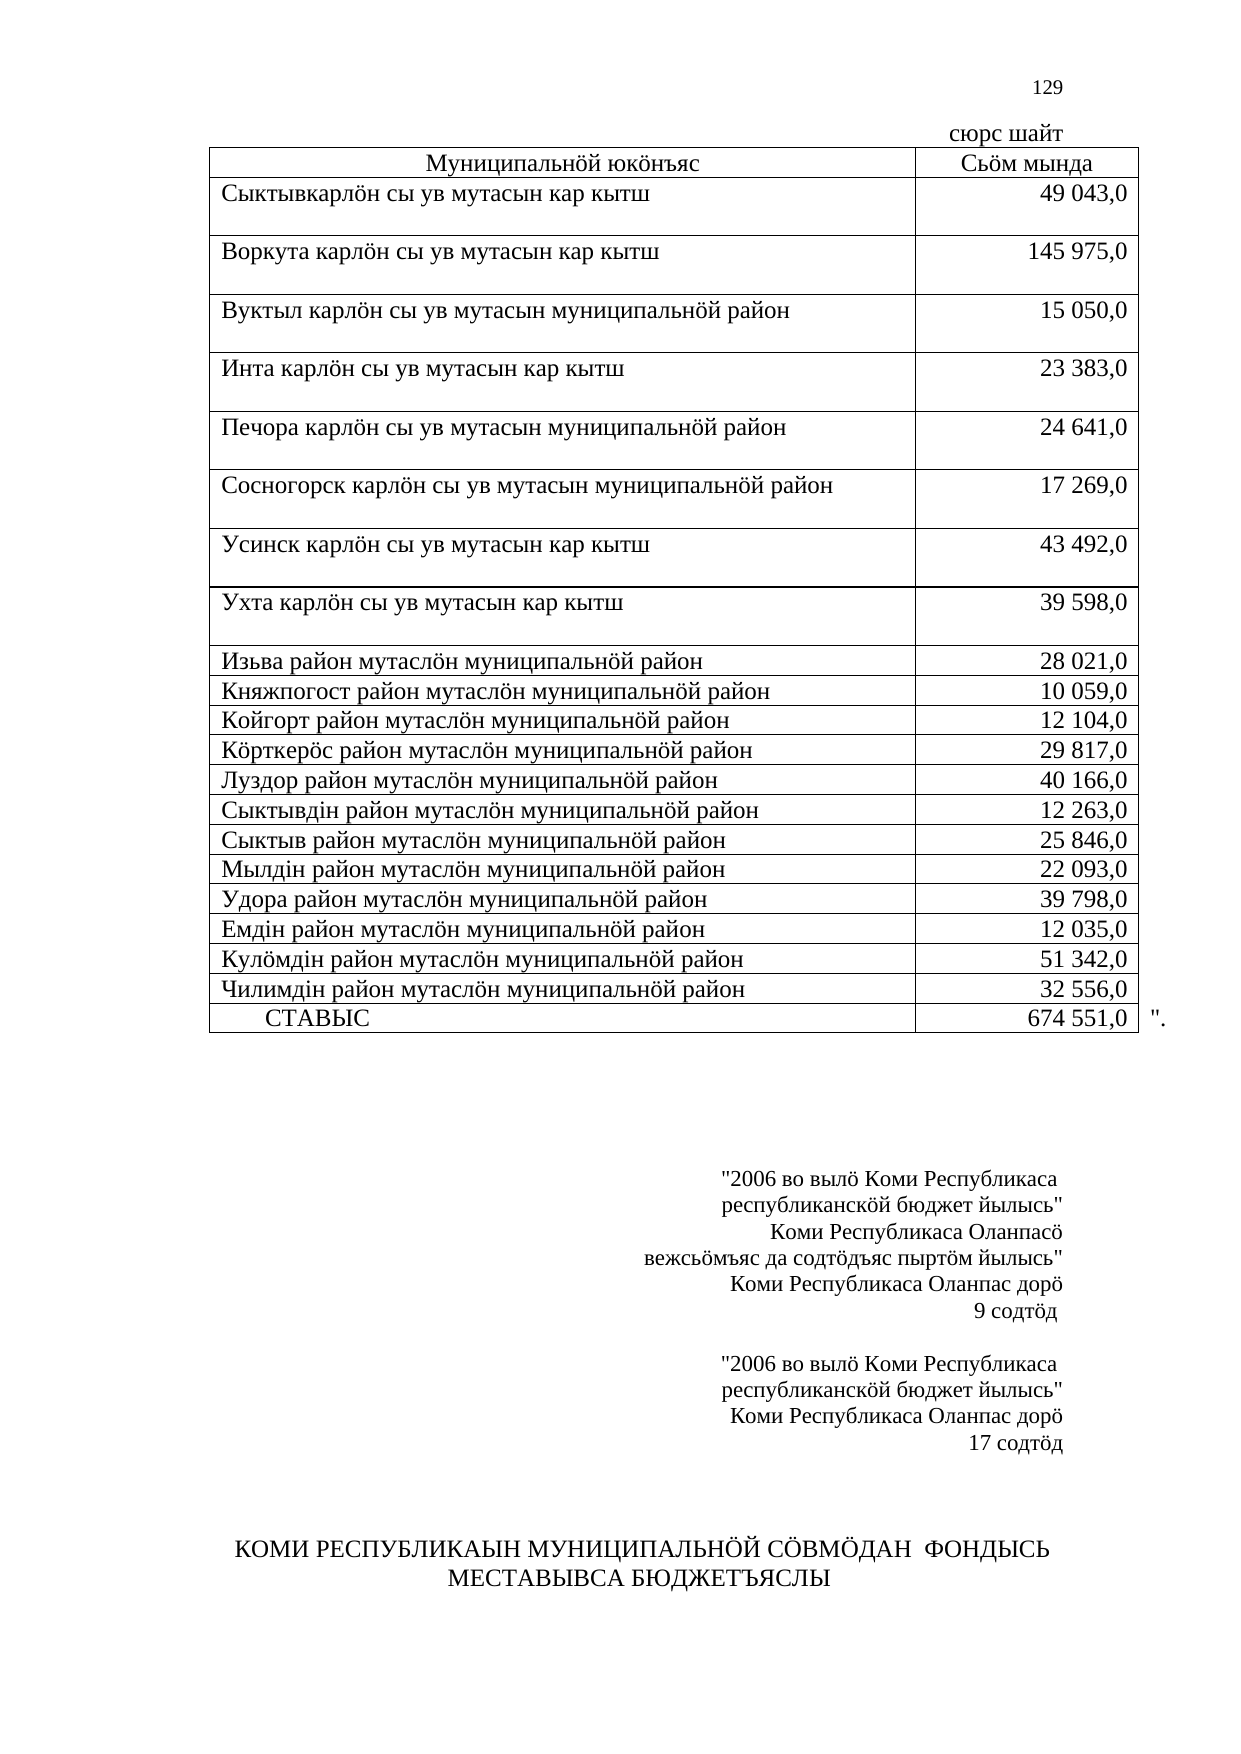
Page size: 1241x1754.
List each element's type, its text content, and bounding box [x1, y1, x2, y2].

text республиканскöй бюджет йылысь" [222, 1376, 1063, 1402]
table_cell Изьва район мутаслöн муниципальнöй район [210, 646, 915, 675]
table_cell 17 269,0 [916, 470, 1138, 528]
table_cell [1139, 177, 1197, 235]
table_cell [1139, 411, 1197, 469]
table_cell [1139, 675, 1197, 704]
table_cell 25 846,0 [916, 825, 1138, 853]
table_cell Инта карлöн сы ув мутасын кар кытш [210, 353, 915, 411]
table_cell [1139, 235, 1197, 294]
text "2006 во вылö Коми Республикаса [222, 1165, 1063, 1191]
table_header Сьöм мында [916, 148, 1138, 177]
table_cell [1139, 943, 1197, 973]
table_cell 15 050,0 [916, 295, 1138, 352]
table_cell Кöрткерöс район мутаслöн муниципальнöй район [210, 735, 915, 764]
table_cell 10 059,0 [916, 676, 1138, 704]
text КОМИ РЕСПУБЛИКАЫН МУНИЦИПАЛЬНÖЙ СÖВМÖДАН ФОНДЫСЬ МЕСТАВЫВСА БЮДЖЕТЪЯСЛЫ [222, 1534, 1063, 1592]
table_cell [1139, 794, 1197, 824]
table_cell [1139, 734, 1197, 764]
table_cell Кулöмдiн район мутаслöн муниципальнöй район [210, 944, 915, 973]
table_cell 39 598,0 [916, 588, 1138, 645]
text 17 содтöд [222, 1429, 1063, 1455]
table_cell ". [1139, 1003, 1197, 1032]
table_cell [1139, 854, 1197, 883]
table_cell [1139, 528, 1197, 586]
table_cell 39 798,0 [916, 884, 1138, 913]
text 9 содтöд [222, 1297, 1063, 1323]
table_cell [1139, 764, 1197, 794]
table_cell Луздор район мутаслöн муниципальнöй район [210, 765, 915, 794]
table_cell [1139, 824, 1197, 853]
table_cell [1139, 973, 1197, 1002]
table_cell Вуктыл карлöн сы ув мутасын муниципальнöй район [210, 295, 915, 352]
text Коми Республикаса Оланпасö [222, 1218, 1063, 1244]
text сюрс шайт [222, 118, 1063, 147]
table_cell Сыктывдiн район мутаслöн муниципальнöй район [210, 795, 915, 824]
table_cell 12 104,0 [916, 706, 1138, 734]
table_cell 29 817,0 [916, 735, 1138, 764]
text "2006 во вылö Коми Республикаса [222, 1349, 1063, 1376]
table_cell Усинск карлöн сы ув мутасын кар кытш [210, 529, 915, 586]
table_cell 28 021,0 [916, 646, 1138, 675]
table_cell 12 263,0 [916, 795, 1138, 824]
table_cell Сыктывкарлöн сы ув мутасын кар кытш [210, 178, 915, 235]
table_cell 674 551,0 [916, 1004, 1138, 1032]
table_cell СТАВЫС [210, 1004, 915, 1032]
table_cell Сыктыв район мутаслöн муниципальнöй район [210, 825, 915, 853]
table_cell Печора карлöн сы ув мутасын муниципальнöй район [210, 412, 915, 469]
table_cell [1139, 705, 1197, 734]
table_cell [1139, 352, 1197, 411]
table_cell [1139, 469, 1197, 528]
table_cell 49 043,0 [916, 178, 1138, 235]
table_cell Емдiн район мутаслöн муниципальнöй район [210, 914, 915, 943]
table_cell 40 166,0 [916, 765, 1138, 794]
table_header Муниципальнöй юкöнъяс [210, 148, 915, 177]
table_cell Чилимдiн район мутаслöн муниципальнöй район [210, 974, 915, 1002]
table_cell Мылдiн район мутаслöн муниципальнöй район [210, 855, 915, 883]
table_cell [1139, 883, 1197, 913]
table_cell Сосногорск карлöн сы ув мутасын муниципальнöй район [210, 470, 915, 528]
table_cell Княжпогост район мутаслöн муниципальнöй район [210, 676, 915, 704]
text вежсьöмъяс да содтöдъяс пыртöм йылысь" [222, 1244, 1063, 1271]
table_header [1139, 147, 1197, 177]
table_cell Койгорт район мутаслöн муниципальнöй район [210, 706, 915, 734]
table_cell 145 975,0 [916, 236, 1138, 294]
table_cell [1139, 586, 1197, 645]
text Коми Республикаса Оланпас дорö [222, 1402, 1063, 1429]
table_cell 22 093,0 [916, 855, 1138, 883]
table_cell 12 035,0 [916, 914, 1138, 943]
table_cell [1139, 294, 1197, 352]
table_cell 51 342,0 [916, 944, 1138, 973]
table_cell 23 383,0 [916, 353, 1138, 411]
table_cell [1139, 645, 1197, 675]
text республиканскöй бюджет йылысь" [222, 1191, 1063, 1218]
table_cell [1139, 913, 1197, 943]
table_cell 43 492,0 [916, 529, 1138, 586]
table_cell 32 556,0 [916, 974, 1138, 1002]
table_cell Воркута карлöн сы ув мутасын кар кытш [210, 236, 915, 294]
table_cell 24 641,0 [916, 412, 1138, 469]
table_cell Удора район мутаслöн муниципальнöй район [210, 884, 915, 913]
table_cell Ухта карлöн сы ув мутасын кар кытш [210, 588, 915, 645]
text Коми Республикаса Оланпас дорö [222, 1271, 1063, 1297]
